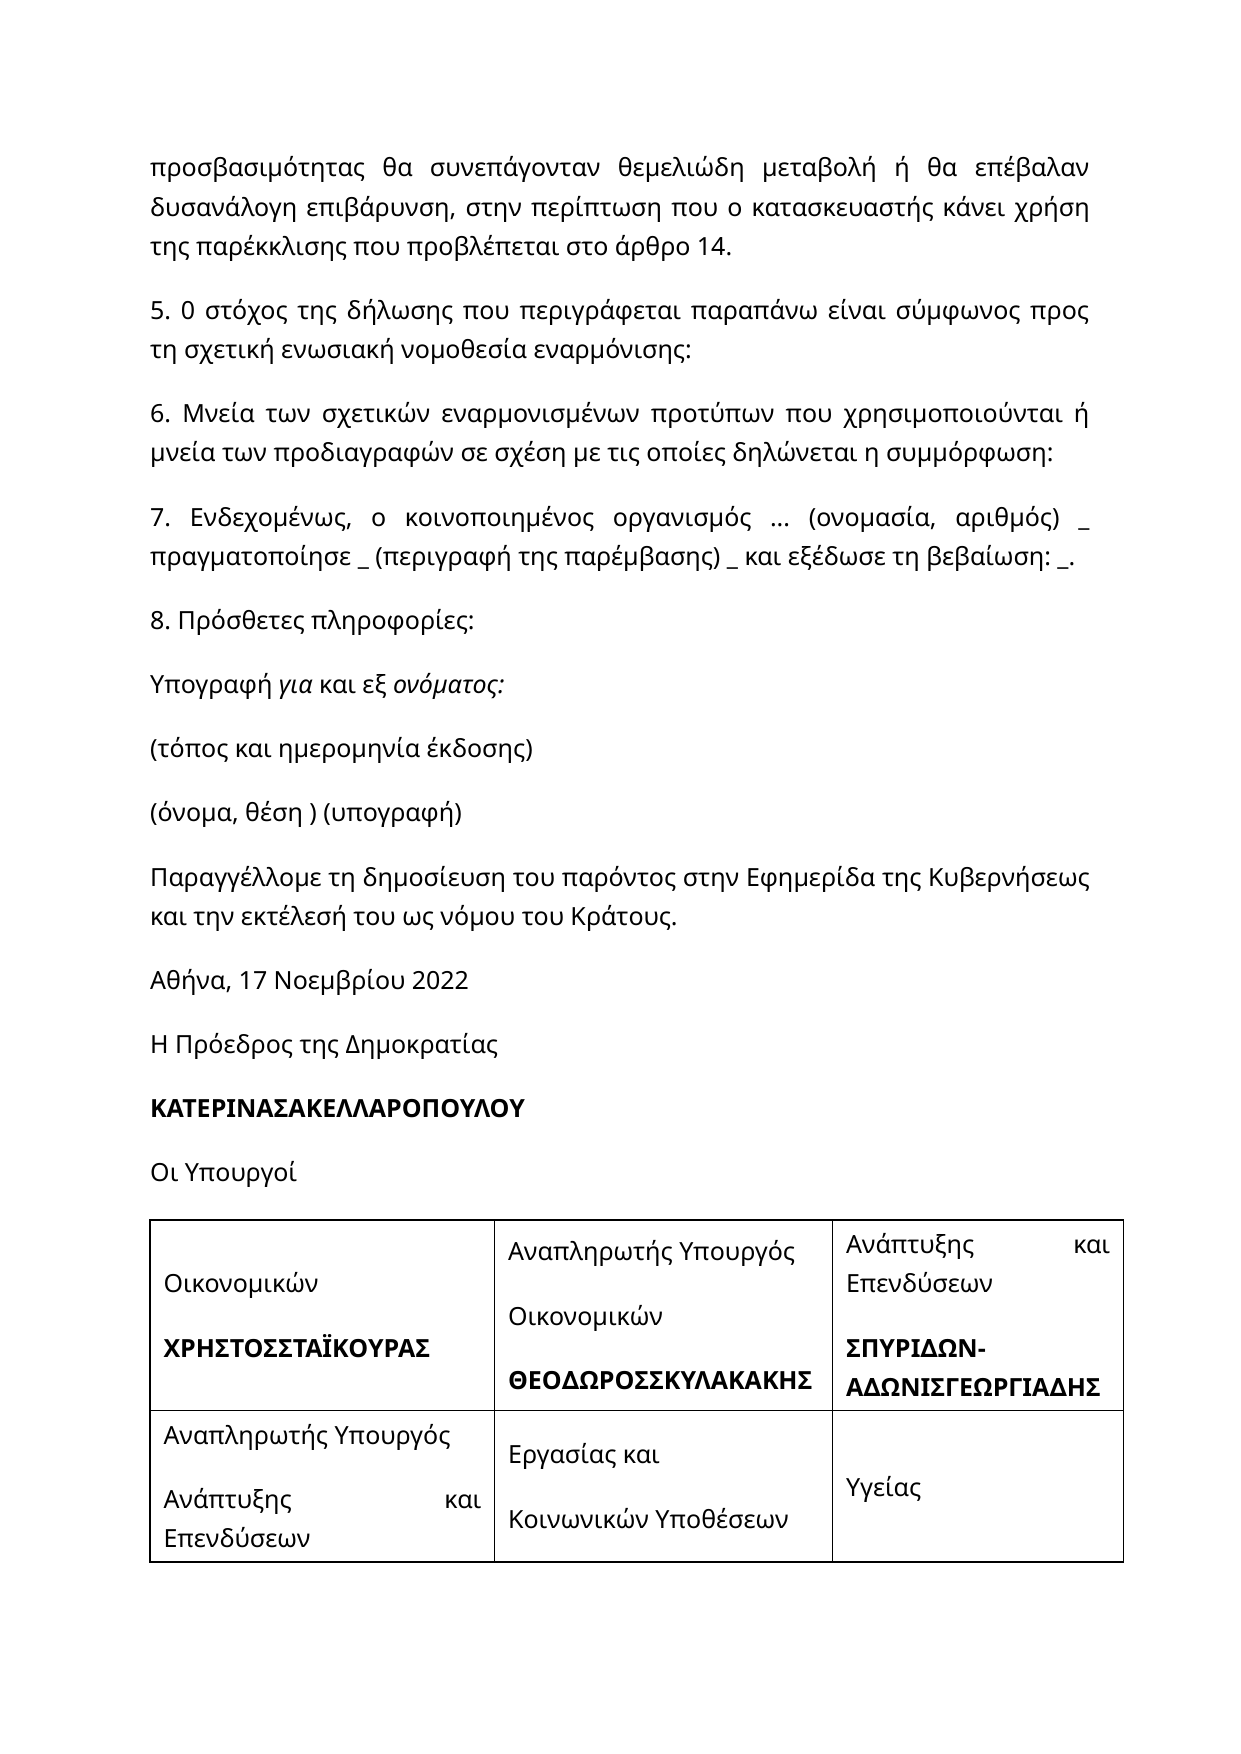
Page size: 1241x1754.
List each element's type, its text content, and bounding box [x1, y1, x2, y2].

table_header Ανάπτυξης και Επενδύσεων ΣΠΥΡΙ∆ΩΝ-Α∆ΩΝΙΣΓΕΩΡΓΙΑ∆ΗΣ [833, 1221, 1123, 1410]
text Υπογραφή για και εξ ονόματος: [150, 667, 1090, 701]
table_header Αναπληρωτής Υπουργός Οικονομικών ΘΕΟ∆ΩΡΟΣΣΚΥΛΑΚΑΚΗΣ [495, 1221, 832, 1410]
text προσβασιμότητας θα συνεπάγονταν θεμελιώδη μεταβολή ή θα επέβαλαν δυσανάλογη επιβάρυνση, στην περίπτωση που ο κατασκευαστής κάνει χρήση της παρέκκλισης που προβλέπεται στο άρθρο 14. [150, 150, 1090, 262]
text (τόπος και ημερομηνία έκδοσης) [150, 731, 1090, 765]
text ΚΑΤΕΡΙΝΑΣΑΚΕΛΛΑΡΟΠΟΥΛΟΥ [150, 1091, 1090, 1125]
text (όνομα, θέση ) (υπογραφή) [150, 795, 1090, 829]
text 5. 0 στόχος της δήλωσης που περιγράφεται παραπάνω είναι σύμφωνος προς τη σχετική ενωσιακή νομοθεσία εναρμόνισης: [150, 292, 1090, 366]
text 6. Μνεία των σχετικών εναρμονισμένων προτύπων που χρησιμοποιούνται ή μνεία των προδιαγραφών σε σχέση με τις οποίες δηλώνεται η συμμόρφωση: [150, 396, 1090, 469]
text 7. Ενδεχομένως, ο κοινοποιημένος οργανισμός ... (ονομασία, αριθμός) _ πραγματοποίησε _ (περιγραφή της παρέμβασης) _ και εξέδωσε τη βεβαίωση: _. [150, 499, 1090, 572]
table_header Οικονομικών ΧΡΗΣΤΟΣΣΤΑΪΚΟΥΡΑΣ [151, 1221, 494, 1410]
text Αθήνα, 17 Νοεμβρίου 2022 [150, 962, 1090, 997]
text Οι Υπουργοί [150, 1155, 1090, 1189]
text Η Πρόεδρος της Δημοκρατίας [150, 1027, 1090, 1061]
table_cell Υγείας [833, 1411, 1123, 1561]
table_cell Αναπληρωτής Υπουργός Ανάπτυξης και Επενδύσεων [151, 1411, 494, 1561]
text 8. Πρόσθετες πληροφορίες: [150, 602, 1090, 637]
table_cell Εργασίας και Κοινωνικών Υποθέσεων [495, 1411, 832, 1561]
text Παραγγέλλομε τη δημοσίευση του παρόντος στην Εφημερίδα της Κυβερνήσεως και την εκτέλεσή του ως νόμου του Κράτους. [150, 859, 1090, 932]
